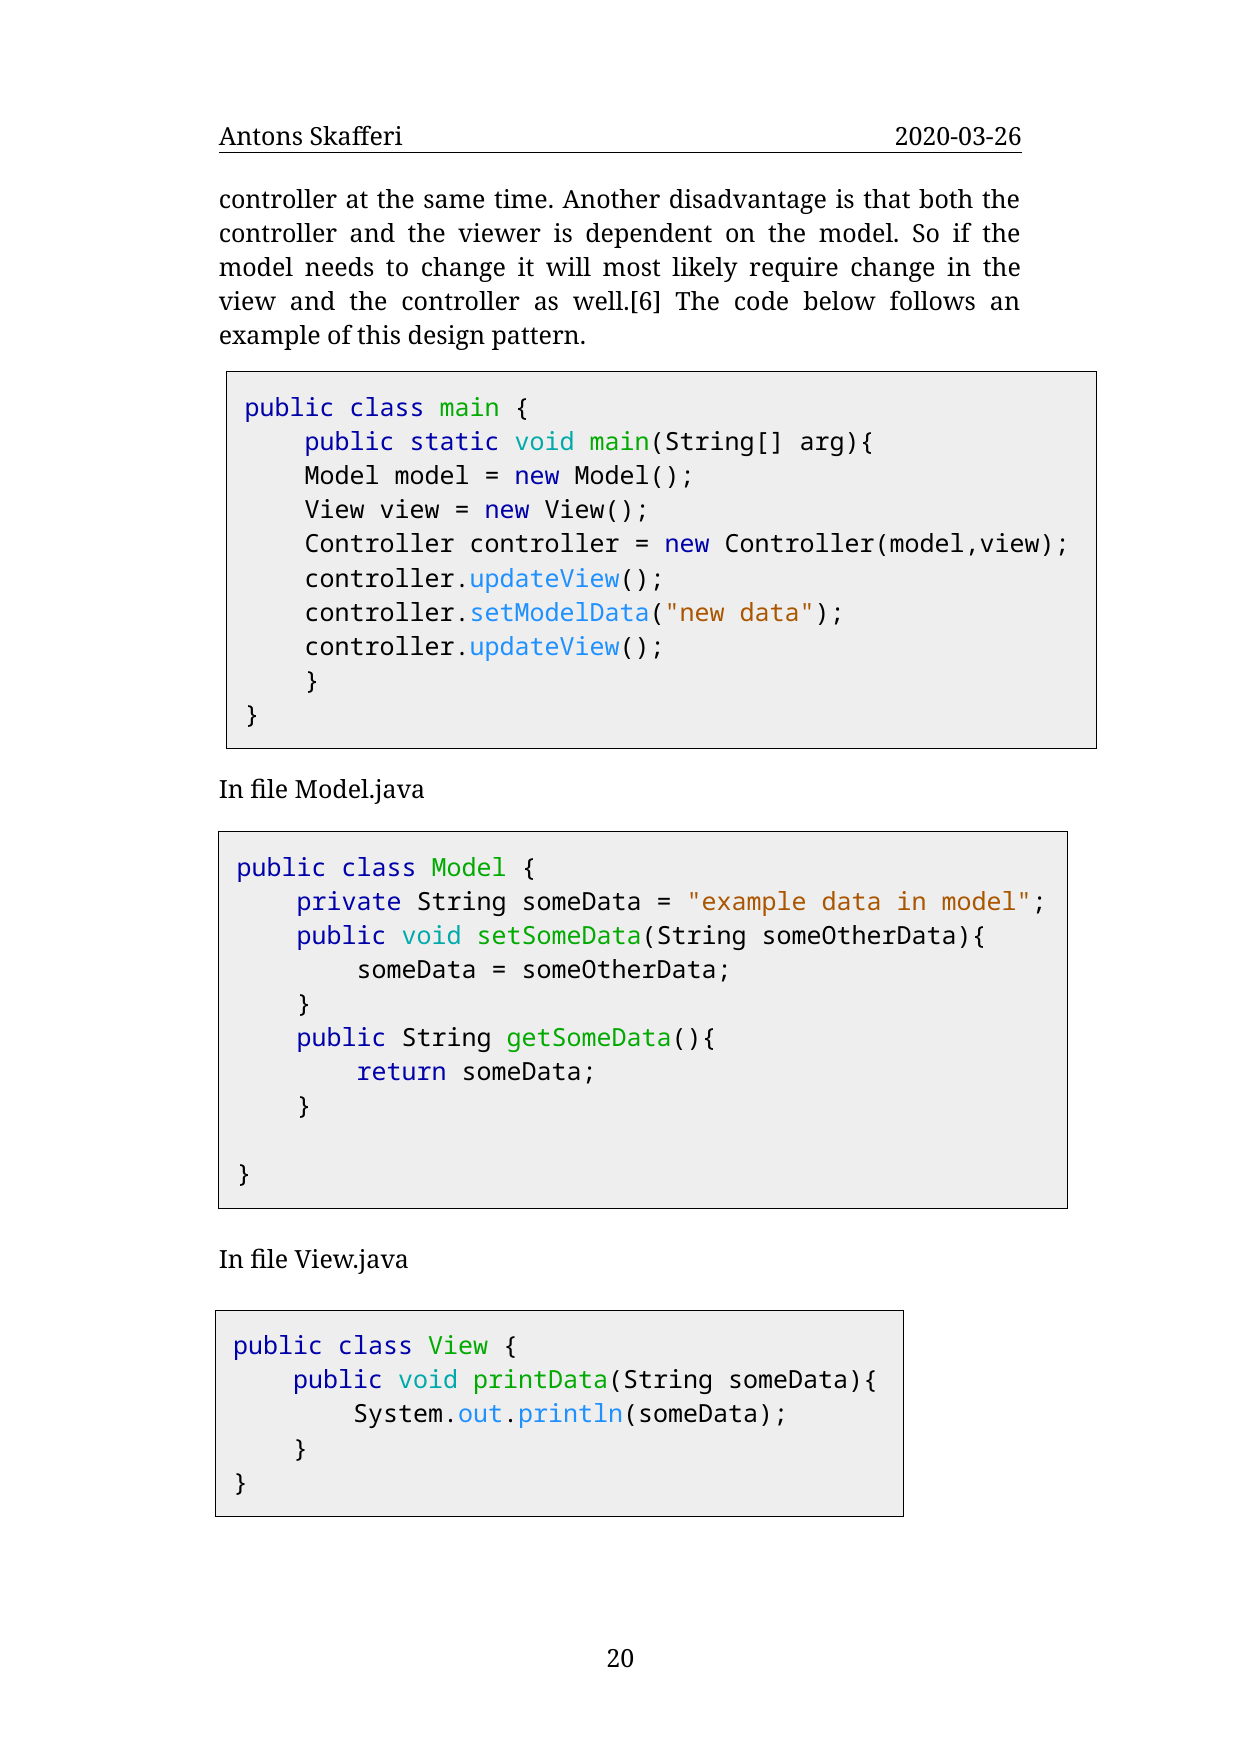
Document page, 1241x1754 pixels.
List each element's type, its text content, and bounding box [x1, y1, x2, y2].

text In file Model.java [218, 772, 1022, 806]
text controller at the same time. Another disadvantage is that both the controller and the viewer is dependent on the model. So if the model needs to change it will most likely require change in the view and the controller as well.[6] The code below follows an example of this design pattern. [218, 182, 1022, 352]
text In file View.java [218, 1209, 1022, 1276]
